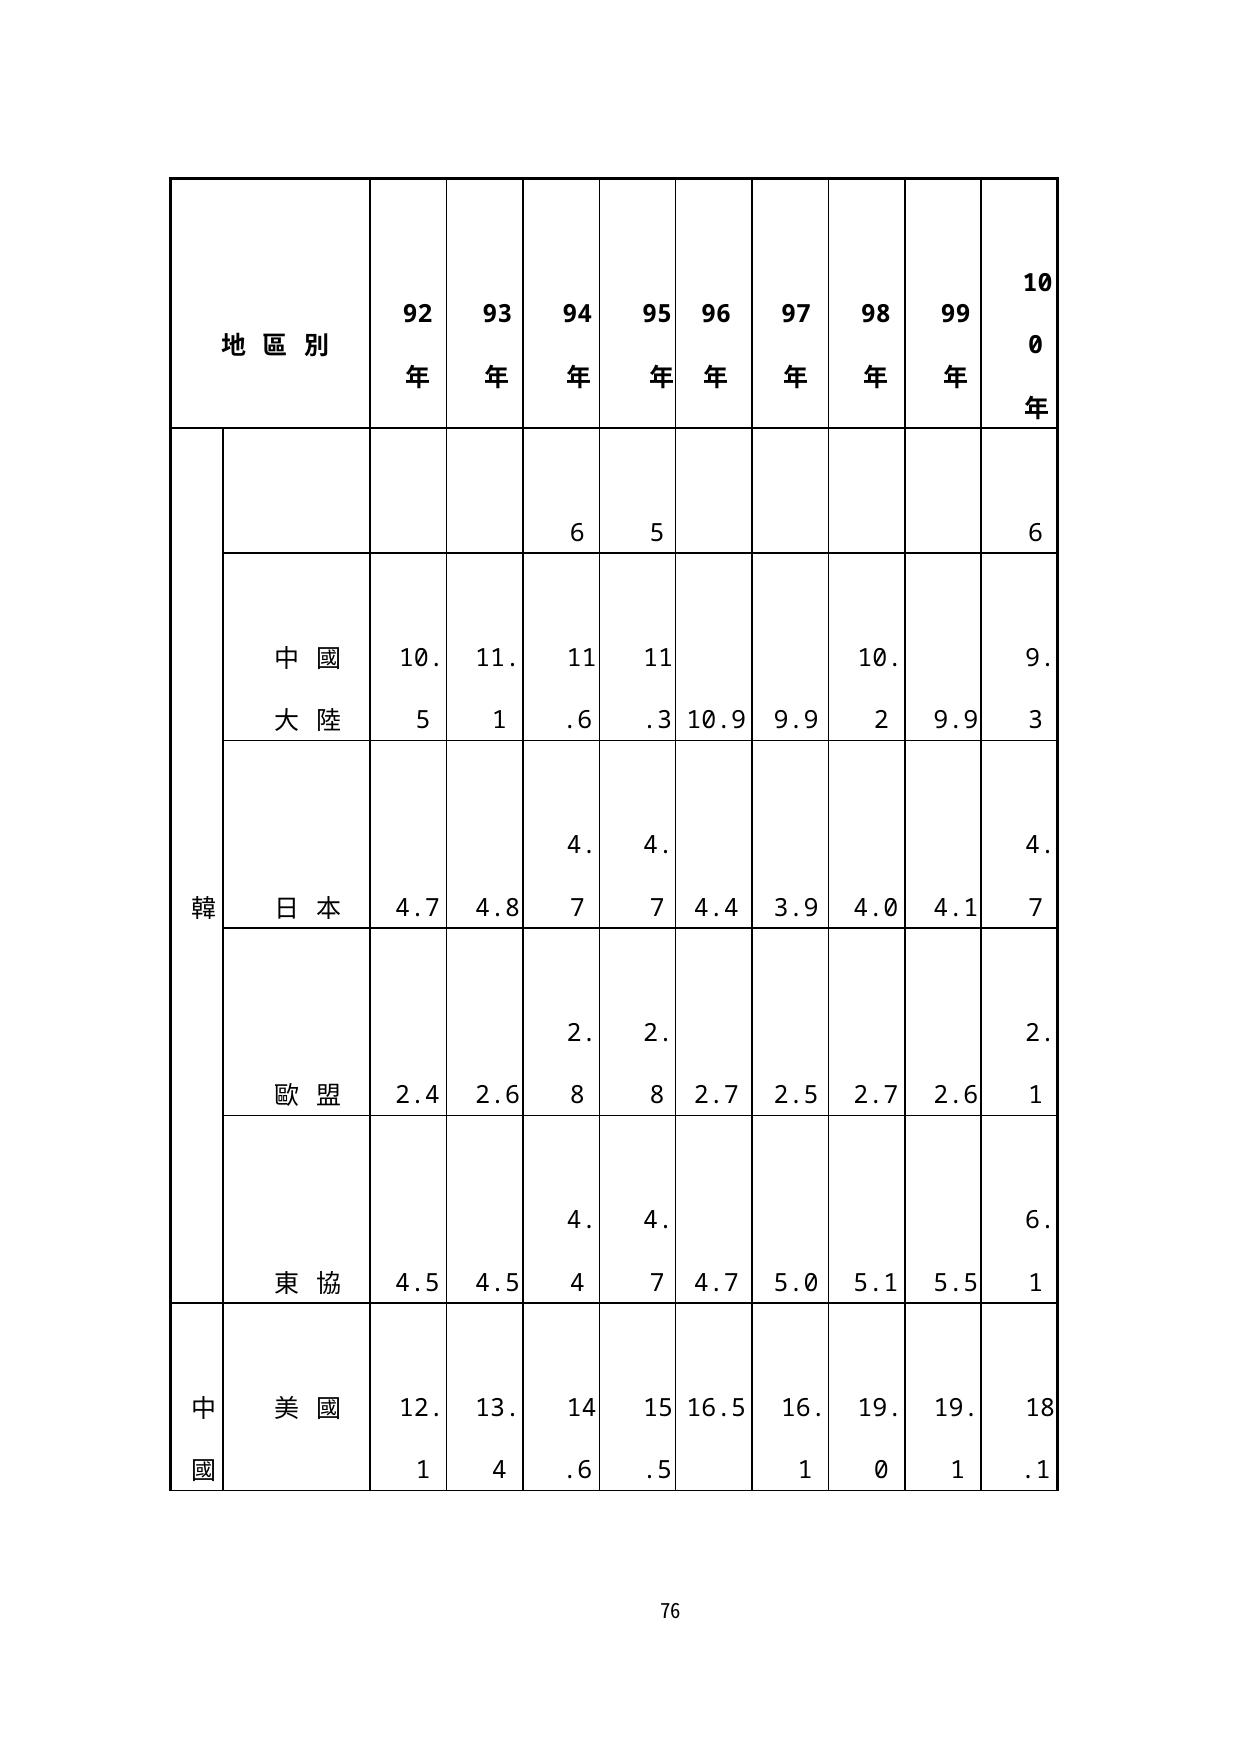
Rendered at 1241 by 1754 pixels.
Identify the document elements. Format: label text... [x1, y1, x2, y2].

table_cell 10.9 [676, 554, 751, 740]
table_cell 4.4 [676, 741, 751, 927]
table_cell [906, 429, 980, 552]
table_header 100年 [982, 180, 1056, 427]
table_cell 2.8 [524, 929, 599, 1115]
table_cell 11.1 [447, 554, 522, 740]
table_cell 2.7 [829, 929, 904, 1115]
table_cell [447, 429, 522, 552]
table_cell 19.0 [829, 1304, 904, 1490]
table_cell 2.6 [447, 929, 522, 1115]
table_cell 4.1 [906, 741, 980, 927]
table_header 94年 [524, 180, 599, 427]
table_cell 6.1 [982, 1116, 1056, 1302]
table_cell 4.7 [524, 741, 599, 927]
table_header 97年 [753, 180, 828, 427]
table_cell 2.7 [676, 929, 751, 1115]
table_cell 16.1 [753, 1304, 828, 1490]
table_cell 10.5 [371, 554, 446, 740]
table_cell [829, 429, 904, 552]
table_cell 4.8 [447, 741, 522, 927]
table_cell [224, 429, 369, 552]
table_cell 12.1 [371, 1304, 446, 1490]
table_cell 11.3 [600, 554, 675, 740]
table_cell 4.0 [829, 741, 904, 927]
table_cell 4.7 [676, 1116, 751, 1302]
table_cell 美國 [224, 1304, 369, 1490]
table_cell 19.1 [906, 1304, 980, 1490]
table_cell 9.3 [982, 554, 1056, 740]
table_cell 14.6 [524, 1304, 599, 1490]
table_cell 16.5 [676, 1304, 751, 1490]
table_cell 4.7 [600, 741, 675, 927]
table_header 93年 [447, 180, 522, 427]
table_cell 13.4 [447, 1304, 522, 1490]
table_cell 日本 [224, 741, 369, 927]
table_cell 5 [600, 429, 675, 552]
table_cell 4.7 [600, 1116, 675, 1302]
table_cell 5.5 [906, 1116, 980, 1302]
table_cell 歐盟 [224, 929, 369, 1115]
table_cell [753, 429, 828, 552]
table_cell 中國 [172, 1304, 222, 1490]
table_cell 4.5 [447, 1116, 522, 1302]
table_cell 2.5 [753, 929, 828, 1115]
table_cell 18.1 [982, 1304, 1056, 1490]
table_cell 2.8 [600, 929, 675, 1115]
table_cell 5.0 [753, 1116, 828, 1302]
table_cell [676, 429, 751, 552]
table_cell 9.9 [753, 554, 828, 740]
table_cell [371, 429, 446, 552]
table_cell 4.4 [524, 1116, 599, 1302]
table_header 99年 [906, 180, 980, 427]
table_cell 韓 [172, 429, 222, 1302]
table_header 96年 [676, 180, 751, 427]
table_header 地區別 [172, 180, 369, 427]
table_cell 中國大陸 [224, 554, 369, 740]
table_cell 11.6 [524, 554, 599, 740]
table_cell 5.1 [829, 1116, 904, 1302]
table_cell 3.9 [753, 741, 828, 927]
table_cell 10.2 [829, 554, 904, 740]
table_header 95年 [600, 180, 675, 427]
table_header 92年 [371, 180, 446, 427]
table_cell 4.7 [982, 741, 1056, 927]
table_cell 6 [524, 429, 599, 552]
table_cell 2.1 [982, 929, 1056, 1115]
table_cell 東協 [224, 1116, 369, 1302]
table_cell 4.5 [371, 1116, 446, 1302]
table_cell 2.4 [371, 929, 446, 1115]
table_cell 9.9 [906, 554, 980, 740]
table_cell 6 [982, 429, 1056, 552]
table_cell 15.5 [600, 1304, 675, 1490]
table_cell 4.7 [371, 741, 446, 927]
table_cell 2.6 [906, 929, 980, 1115]
table_header 98年 [829, 180, 904, 427]
